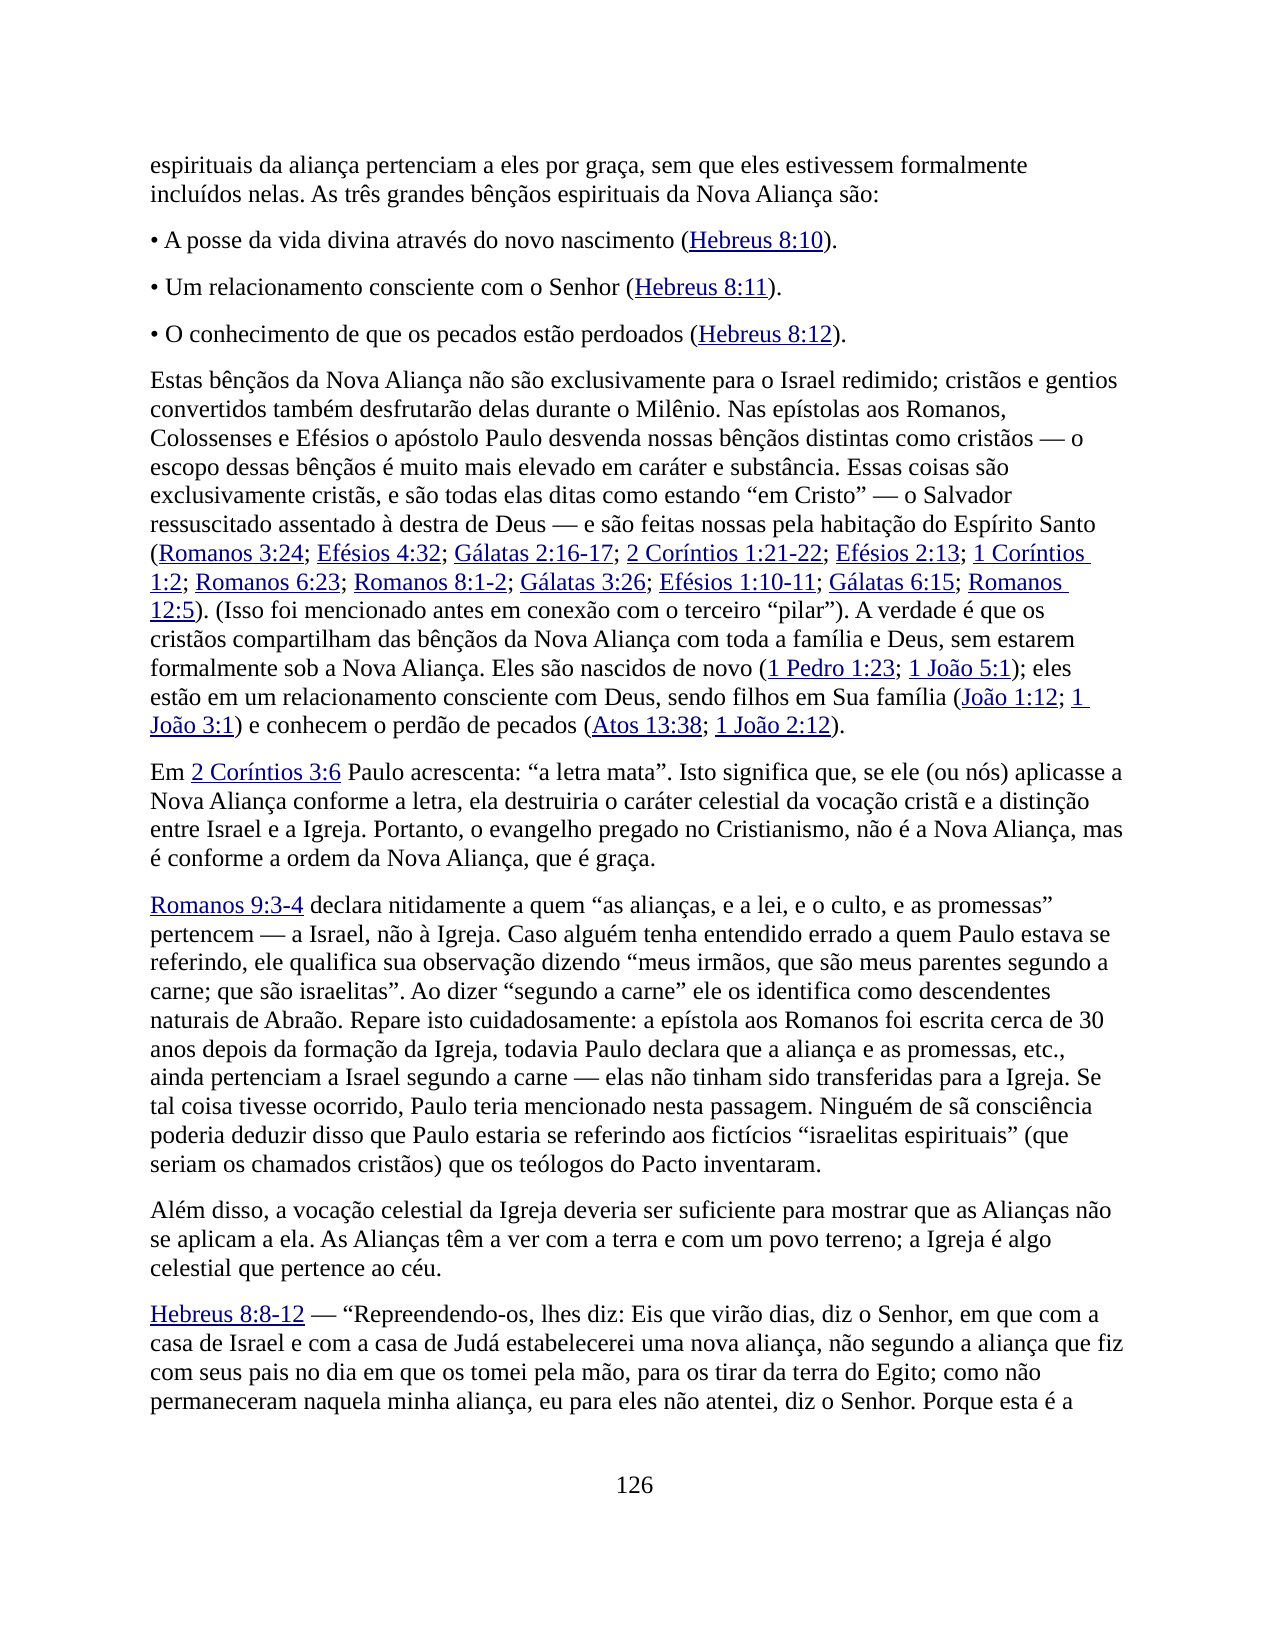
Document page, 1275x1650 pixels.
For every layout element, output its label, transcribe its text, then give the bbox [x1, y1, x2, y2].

text • O conhecimento de que os pecados estão perdoados (Hebreus 8:12). [150, 319, 1125, 347]
text Hebreus 8:8-12 — “Repreendendo-os, lhes diz: Eis que virão dias, diz o Senhor, em que com a casa de Israel e com a casa de Judá estabelecerei uma nova aliança, não segundo a aliança que fiz com seus pais no dia em que os tomei pela mão, para os tirar da terra do Egito; como não permaneceram naquela minha aliança, eu para eles não atentei, diz o Senhor. Porque esta é a [150, 1299, 1125, 1414]
text • Um relacionamento consciente com o Senhor (Hebreus 8:11). [150, 272, 1125, 301]
text espirituais da aliança pertenciam a eles por graça, sem que eles estivessem formalmente incluídos nelas. As três grandes bênçãos espirituais da Nova Aliança são: [150, 150, 1125, 207]
text Estas bênçãos da Nova Aliança não são exclusivamente para o Israel redimido; cristãos e gentios convertidos também desfrutarão delas durante o Milênio. Nas epístolas aos Romanos, Colossenses e Efésios o apóstolo Paulo desvenda nossas bênçãos distintas como cristãos — o escopo dessas bênçãos é muito mais elevado em caráter e substância. Essas coisas são exclusivamente cristãs, e são todas elas ditas como estando “em Cristo” — o Salvador ressuscitado assentado à destra de Deus — e são feitas nossas pela habitação do Espírito Santo (Romanos 3:24; Efésios 4:32; Gálatas 2:16-17; 2 Coríntios 1:21-22; Efésios 2:13; 1 Coríntios 1:2; Romanos 6:23; Romanos 8:1-2; Gálatas 3:26; Efésios 1:10-11; Gálatas 6:15; Romanos 12:5). (Isso foi mencionado antes em conexão com o terceiro “pilar”). A verdade é que os cristãos compartilham das bênçãos da Nova Aliança com toda a família e Deus, sem estarem formalmente sob a Nova Aliança. Eles são nascidos de novo (1 Pedro 1:23; 1 João 5:1); eles estão em um relacionamento consciente com Deus, sendo filhos em Sua família (João 1:12; 1 João 3:1) e conhecem o perdão de pecados (Atos 13:38; 1 João 2:12). [150, 365, 1125, 739]
text Romanos 9:3-4 declara nitidamente a quem “as alianças, e a lei, e o culto, e as promessas” pertencem — a Israel, não à Igreja. Caso alguém tenha entendido errado a quem Paulo estava se referindo, ele qualifica sua observação dizendo “meus irmãos, que são meus parentes segundo a carne; que são israelitas”. Ao dizer “segundo a carne” ele os identifica como descendentes naturais de Abraão. Repare isto cuidadosamente: a epístola aos Romanos foi escrita cerca de 30 anos depois da formação da Igreja, todavia Paulo declara que a aliança e as promessas, etc., ainda pertenciam a Israel segundo a carne — elas não tinham sido transferidas para a Igreja. Se tal coisa tivesse ocorrido, Paulo teria mencionado nesta passagem. Ninguém de sã consciência poderia deduzir disso que Paulo estaria se referindo aos fictícios “israelitas espirituais” (que seriam os chamados cristãos) que os teólogos do Pacto inventaram. [150, 890, 1125, 1177]
text Além disso, a vocação celestial da Igreja deveria ser suficiente para mostrar que as Alianças não se aplicam a ela. As Alianças têm a ver com a terra e com um povo terreno; a Igreja é algo celestial que pertence ao céu. [150, 1195, 1125, 1282]
text Em 2 Coríntios 3:6 Paulo acrescenta: “a letra mata”. Isto significa que, se ele (ou nós) aplicasse a Nova Aliança conforme a letra, ela destruiria o caráter celestial da vocação cristã e a distinção entre Israel e a Igreja. Portanto, o evangelho pregado no Cristianismo, não é a Nova Aliança, mas é conforme a ordem da Nova Aliança, que é graça. [150, 757, 1125, 872]
text • A posse da vida divina através do novo nascimento (Hebreus 8:10). [150, 225, 1125, 254]
